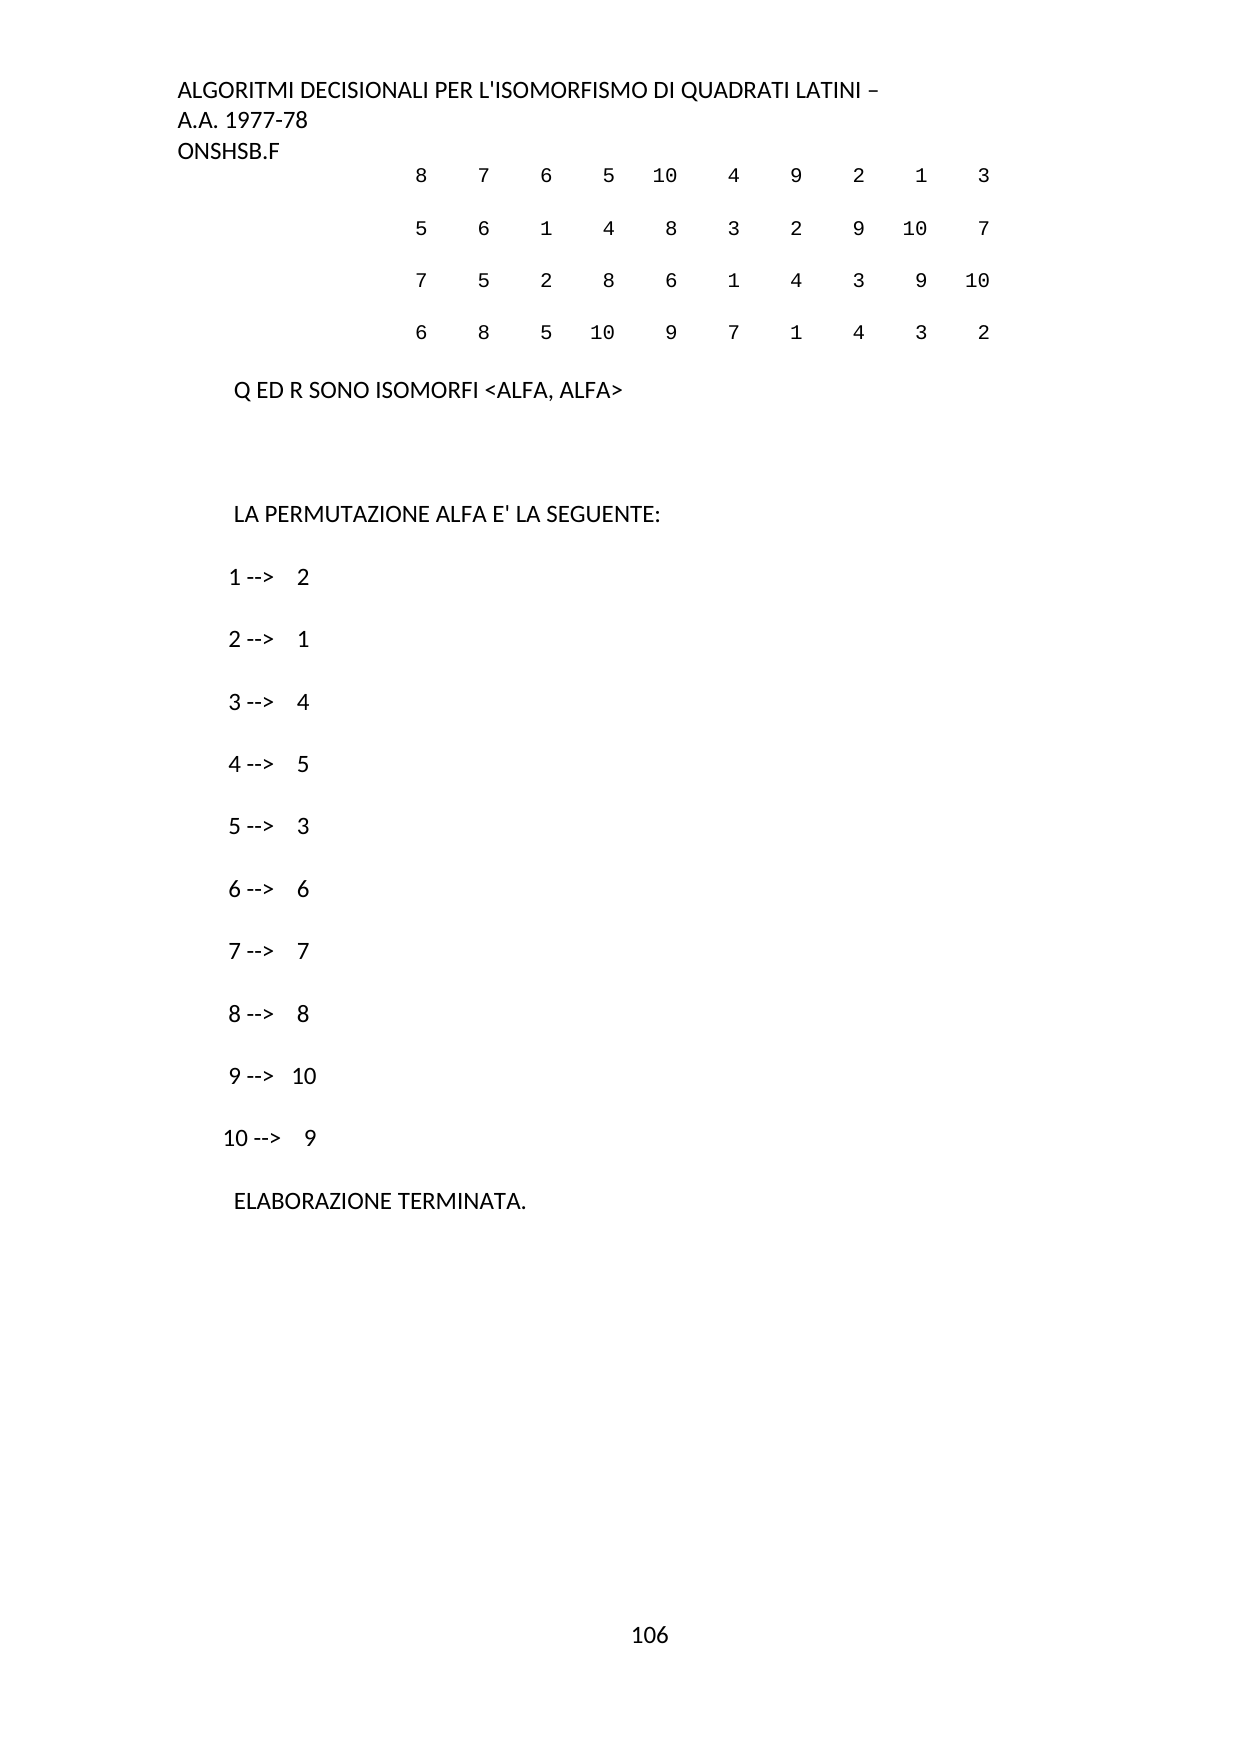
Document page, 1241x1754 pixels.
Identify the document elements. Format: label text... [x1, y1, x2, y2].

text 10 --> 9 [177, 1122, 1122, 1153]
text 6 8 5 10 9 7 1 4 3 2 [177, 322, 1122, 345]
text 7 5 2 8 6 1 4 3 9 10 [177, 269, 1122, 293]
text 8 --> 8 [177, 998, 1122, 1028]
text 5 --> 3 [177, 811, 1122, 841]
text 2 --> 1 [177, 623, 1122, 654]
text 3 --> 4 [177, 686, 1122, 716]
text LA PERMUTAZIONE ALFA E' LA SEGUENTE: [177, 498, 1122, 529]
text 4 --> 5 [177, 748, 1122, 779]
text 6 --> 6 [177, 873, 1122, 903]
text 1 --> 2 [177, 561, 1122, 591]
text 5 6 1 4 8 3 2 9 10 7 [177, 217, 1122, 241]
text ELABORAZIONE TERMINATA. [177, 1185, 1122, 1215]
text 7 --> 7 [177, 935, 1122, 966]
text 9 --> 10 [177, 1060, 1122, 1091]
text Q ED R SONO ISOMORFI <ALFA, ALFA> [177, 374, 1122, 404]
text 8 7 6 5 10 4 9 2 1 3 [177, 165, 1122, 189]
